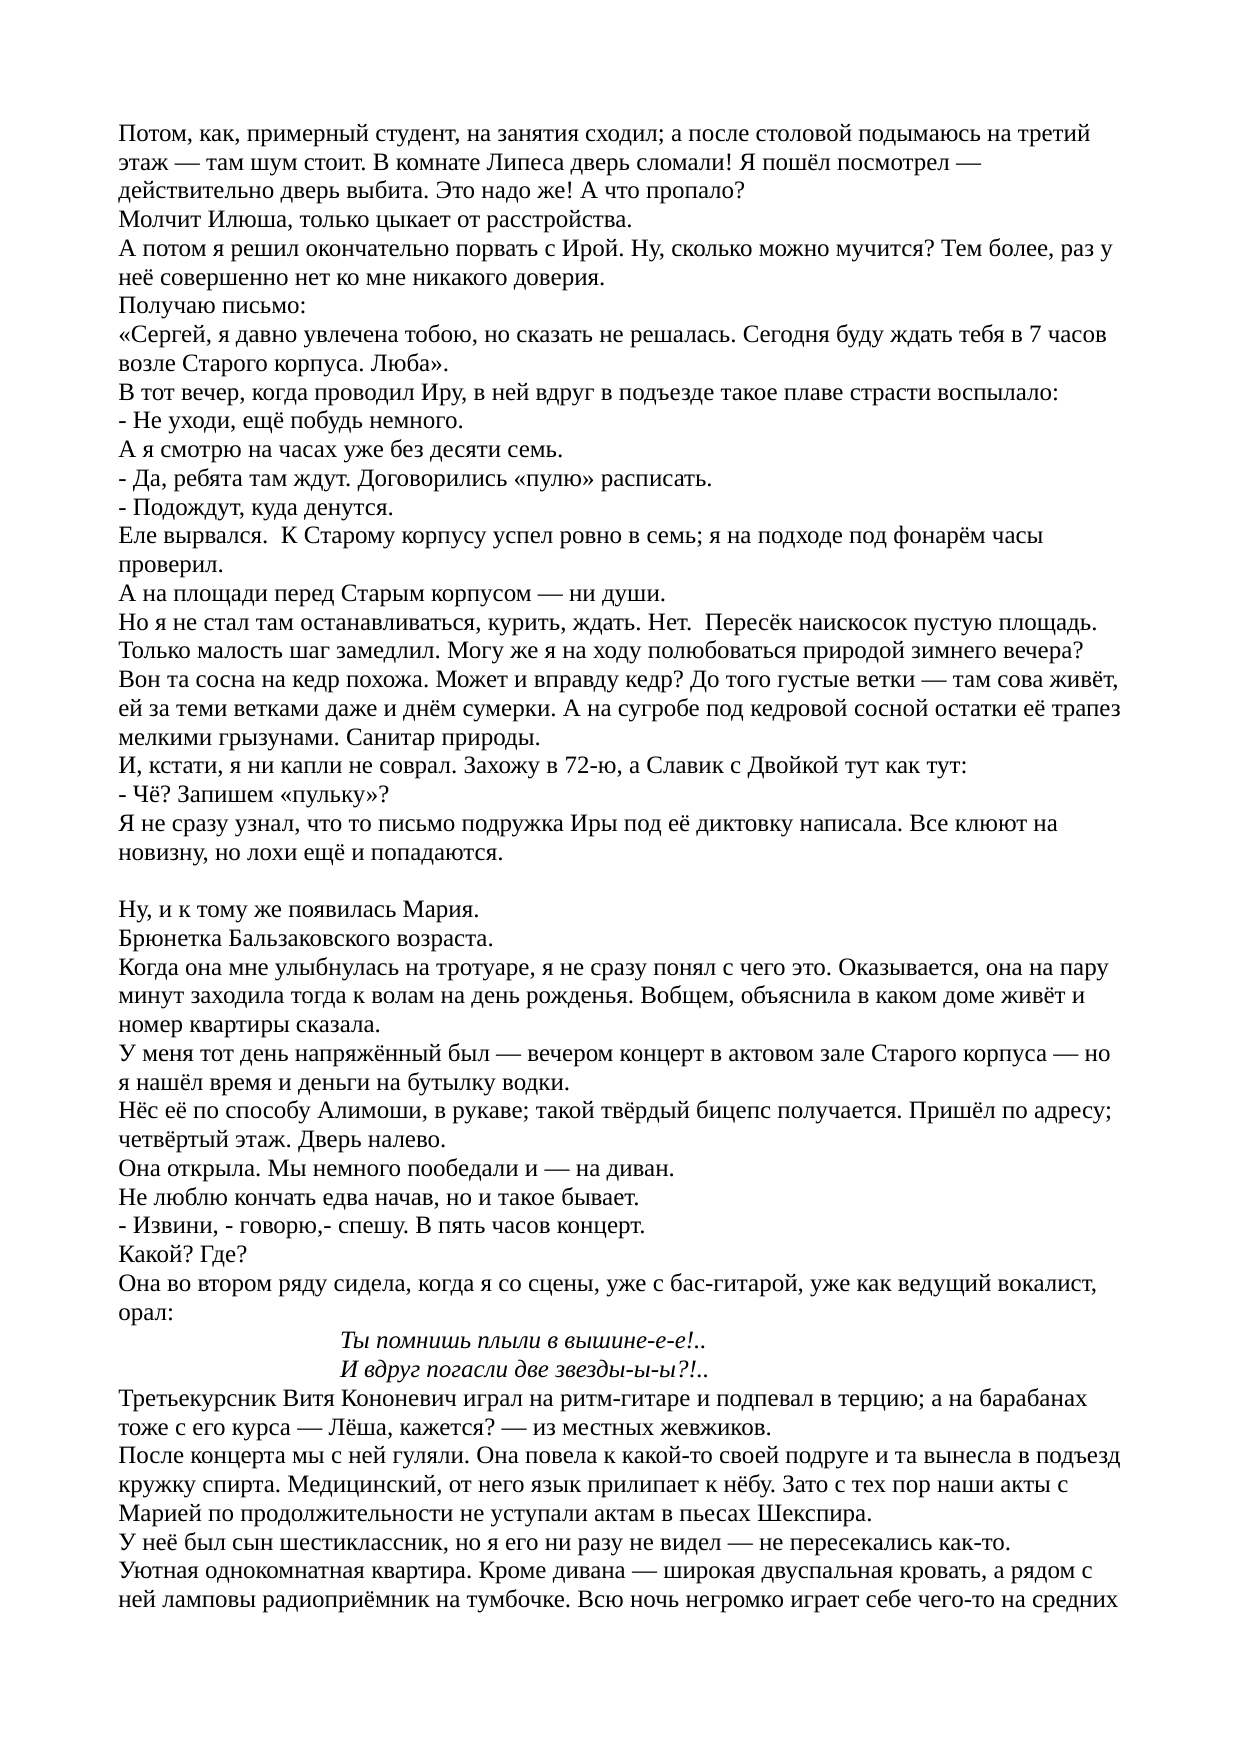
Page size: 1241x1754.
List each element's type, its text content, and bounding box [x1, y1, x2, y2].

text У меня тот день напряжённый был — вечером концерт в актовом зале Старого корпуса — но я нашёл время и деньги на бутылку водки. [118, 1038, 1122, 1096]
text - Подождут, куда денутся. [118, 492, 1122, 521]
text А я смотрю на часах уже без десяти семь. [118, 434, 1122, 463]
text Молчит Илюша, только цыкает от расстройства. [118, 204, 1122, 233]
text Я не сразу узнал, что то письмо подружка Иры под её диктовку написала. Все клюют на новизну, но лохи ещё и попадаются. [118, 808, 1122, 866]
text Когда она мне улыбнулась на тротуаре, я не сразу понял с чего это. Оказывается, она на пару минут заходила тогда к волам на день рожденья. Вобщем, объяснила в каком доме живёт и номер квартиры сказала. [118, 952, 1122, 1038]
text Нёс её по способу Алимоши, в рукаве; такой твёрдый бицепс получается. Пришёл по адресу; четвёртый этаж. Дверь налево. [118, 1096, 1122, 1153]
text Не люблю кончать едва начав, но и такое бывает. [118, 1182, 1122, 1211]
text В тот вечер, когда проводил Иру, в ней вдруг в подъезде такое плаве страсти воспылало: [118, 377, 1122, 406]
text У неё был сын шестиклассник, но я его ни разу не видел — не пересекались как-то. [118, 1527, 1122, 1556]
text Уютная однокомнатная квартира. Кроме дивана — широкая двуспальная кровать, а рядом с ней ламповы радиоприёмник на тумбочке. Всю ночь негромко играет себе чего-то на средних [118, 1556, 1122, 1613]
text И, кстати, я ни капли не соврал. Захожу в 72-ю, а Славик с Двойкой тут как тут: [118, 751, 1122, 779]
text Но я не стал там останавливаться, курить, ждать. Нет. Пересёк наискосок пустую площадь. Только малость шаг замедлил. Могу же я на ходу полюбоваться природой зимнего вечера? Вон та сосна на кедр похожа. Может и вправду кедр? До того густые ветки — там сова живёт, ей за теми ветками даже и днём сумерки. А на сугробе под кедровой сосной остатки её трапез мелкими грызунами. Санитар природы. [118, 607, 1122, 751]
text Она во втором ряду сидела, когда я со сцены, уже с бас-гитарой, уже как ведущий вокалист, орал: [118, 1268, 1122, 1326]
text И вдруг погасли две звезды-ы-ы?!.. [118, 1354, 1122, 1383]
text - Извини, - говорю,- спешу. В пять часов концерт. [118, 1211, 1122, 1239]
text Ну, и к тому же появилась Мария. [118, 894, 1122, 923]
text Получаю письмо: [118, 291, 1122, 319]
text «Сергей, я давно увлечена тобою, но сказать не решалась. Сегодня буду ждать тебя в 7 часов возле Старого корпуса. Люба». [118, 319, 1122, 377]
text После концерта мы с ней гуляли. Она повела к какой-то своей подруге и та вынесла в подъезд кружку спирта. Медицинский, от него язык прилипает к нёбу. Зато с тех пор наши акты с Марией по продолжительности не уступали актам в пьесах Шекспира. [118, 1441, 1122, 1527]
text - Чё? Запишем «пульку»? [118, 779, 1122, 808]
text Она открыла. Мы немного пообедали и — на диван. [118, 1153, 1122, 1182]
text - Да, ребята там ждут. Договорились «пулю» расписать. [118, 463, 1122, 492]
text Брюнетка Бальзаковского возраста. [118, 923, 1122, 952]
text Какой? Где? [118, 1239, 1122, 1268]
text Третьекурсник Витя Кононевич играл на ритм-гитаре и подпевал в терцию; а на барабанах тоже с его курса — Лёша, кажется? — из местных жевжиков. [118, 1383, 1122, 1441]
text Еле вырвался. К Старому корпусу успел ровно в семь; я на подходе под фонарём часы проверил. [118, 521, 1122, 578]
text Ты помнишь плыли в вышине-е-е!.. [118, 1326, 1122, 1354]
text Потом, как, примерный студент, на занятия сходил; а после столовой подымаюсь на третий этаж — там шум стоит. В комнате Липеса дверь сломали! Я пошёл посмотрел — действительно дверь выбита. Это надо же! А что пропало? [118, 118, 1122, 204]
text - Не уходи, ещё побудь немного. [118, 406, 1122, 434]
text А на площади перед Старым корпусом — ни души. [118, 578, 1122, 607]
text А потом я решил окончательно порвать с Ирой. Ну, сколько можно мучится? Тем более, раз у неё совершенно нет ко мне никакого доверия. [118, 233, 1122, 291]
